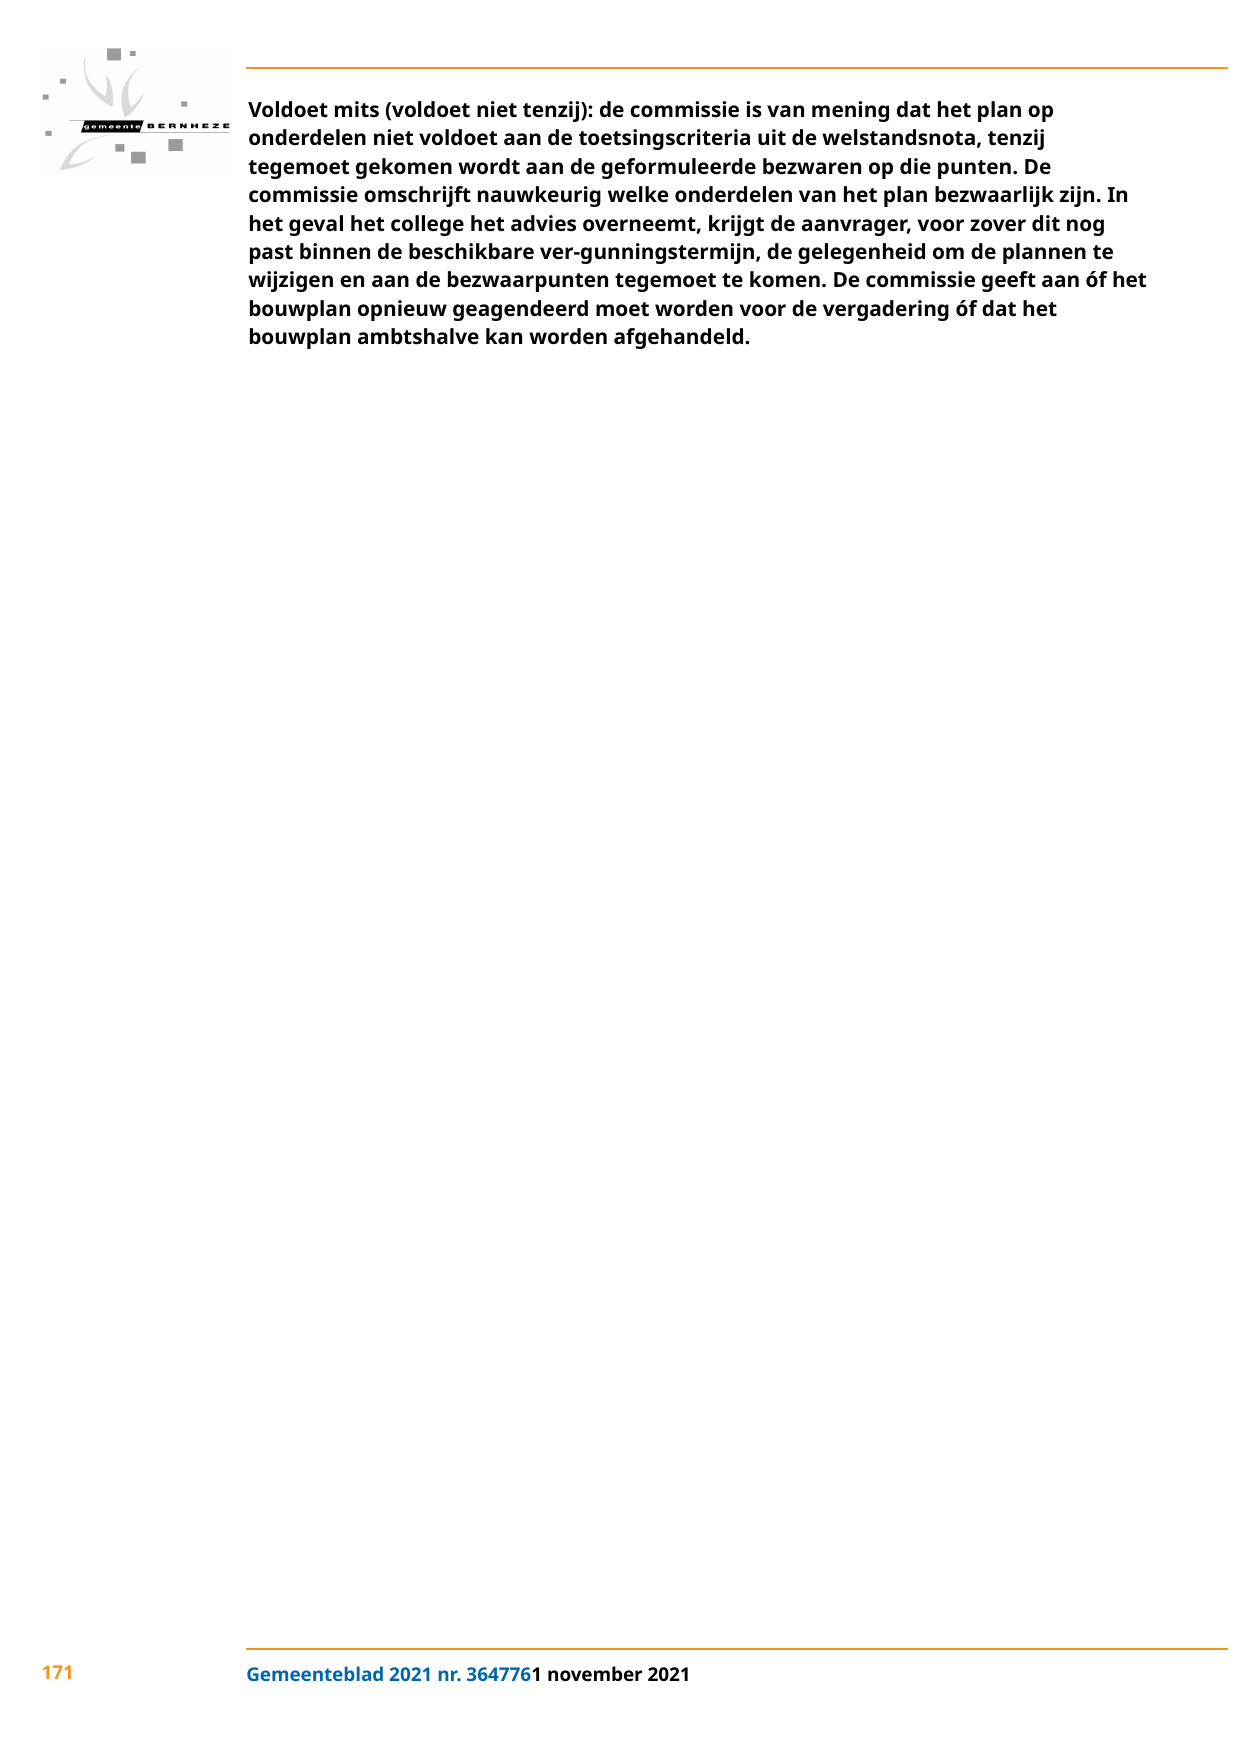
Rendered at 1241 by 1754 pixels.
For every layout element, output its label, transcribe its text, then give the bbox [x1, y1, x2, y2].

text Voldoet mits (voldoet niet tenzij): de commissie is van mening dat het plan op onderdelen niet voldoet aan de toetsingscriteria uit de welstandsnota, tenzij tegemoet gekomen wordt aan de geformuleerde bezwaren op die punten. De commissie omschrijft nauwkeurig welke onderdelen van het plan bezwaarlijk zijn. In het geval het college het advies overneemt, krijgt de aanvrager, voor zover dit nog past binnen de beschikbare ver-gunningstermijn, de gelegenheid om de plannen te wijzigen en aan de bezwaarpunten tegemoet te komen. De commissie geeft aan óf het bouwplan opnieuw geagendeerd moet worden voor de vergadering óf dat het bouwplan ambtshalve kan worden afgehandeld. [248, 95, 1152, 351]
picture [41, 47, 231, 172]
